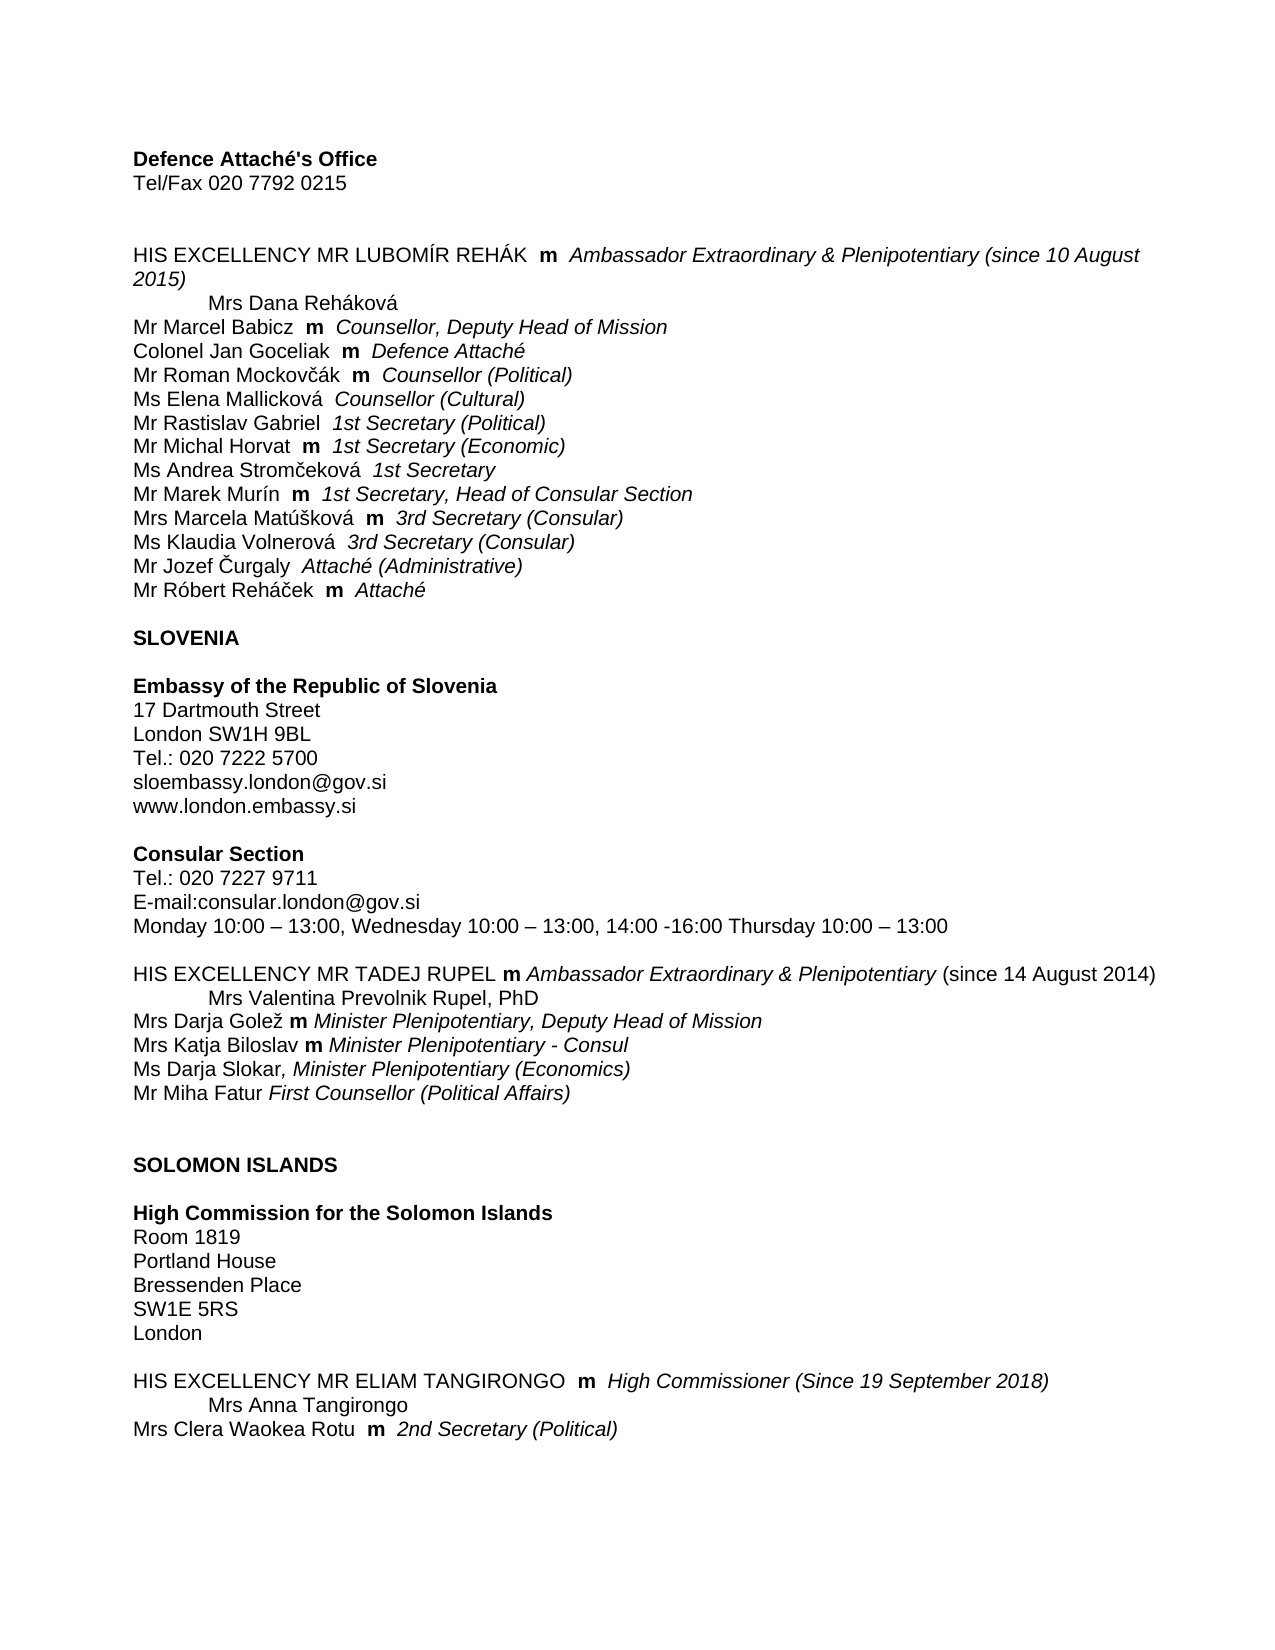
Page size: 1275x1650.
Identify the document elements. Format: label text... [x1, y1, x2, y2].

text Defence Attaché's Office [133, 147, 1181, 171]
text HIS EXCELLENCY MR LUBOMÍR REHÁK m Ambassador Extraordinary & Plenipotentiary (since 10 August 2015) [133, 243, 1181, 291]
text Bressenden Place [133, 1273, 1181, 1297]
text HIS EXCELLENCY MR TADEJ RUPEL m Ambassador Extraordinary & Plenipotentiary (since 14 August 2014) [133, 961, 1181, 985]
text Mr Rastislav Gabriel 1st Secretary (Political) [133, 410, 1181, 434]
text Ms Darja Slokar, Minister Plenipotentiary (Economics) [133, 1057, 1181, 1081]
text Mr Jozef Čurgaly Attaché (Administrative) [133, 554, 1181, 578]
text Mr Miha Fatur First Counsellor (Political Affairs) [133, 1081, 1181, 1105]
text Mr Marek Murín m 1st Secretary, Head of Consular Section [133, 482, 1181, 506]
text Room 1819 [133, 1225, 1181, 1249]
text sloembassy.london@gov.si [133, 770, 1181, 794]
text Mrs Dana Reháková [133, 291, 1181, 314]
text Ms Klaudia Volnerová 3rd Secretary (Consular) [133, 530, 1181, 554]
text London [133, 1321, 1181, 1345]
text Mrs Darja Golež m Minister Plenipotentiary, Deputy Head of Mission [133, 1009, 1181, 1033]
text Embassy of the Republic of Slovenia [133, 674, 1181, 698]
text Ms Andrea Stromčeková 1st Secretary [133, 458, 1181, 482]
text Tel.: 020 7227 9711 [133, 866, 1181, 889]
text Portland House [133, 1249, 1181, 1273]
text Mr Michal Horvat m 1st Secretary (Economic) [133, 434, 1181, 458]
text Mr Róbert Reháček m Attaché [133, 578, 1181, 602]
text Mrs Marcela Matúšková m 3rd Secretary (Consular) [133, 506, 1181, 530]
text High Commission for the Solomon Islands [133, 1201, 1181, 1225]
text Mrs Valentina Prevolnik Rupel, PhD [133, 985, 1181, 1009]
text 17 Dartmouth Street [133, 698, 1181, 722]
text Mrs Anna Tangirongo [133, 1393, 1181, 1417]
text SOLOMON ISLANDS [133, 1153, 1181, 1177]
text Mr Roman Mockovčák m Counsellor (Political) [133, 362, 1181, 386]
text Mrs Clera Waokea Rotu m 2nd Secretary (Political) [133, 1417, 1181, 1441]
text Monday 10:00 – 13:00, Wednesday 10:00 – 13:00, 14:00 -16:00 Thursday 10:00 – 13:00 [133, 913, 1181, 937]
text E-mail:consular.london@gov.si [133, 889, 1181, 913]
text www.london.embassy.si [133, 794, 1181, 818]
text Ms Elena Mallicková Counsellor (Cultural) [133, 386, 1181, 410]
text Consular Section [133, 842, 1181, 866]
text HIS EXCELLENCY MR ELIAM TANGIRONGO m High Commissioner (Since 19 September 2018) [133, 1369, 1181, 1393]
text London SW1H 9BL [133, 722, 1181, 746]
text Tel/Fax 020 7792 0215 [133, 171, 1181, 195]
subtitle SLOVENIA [133, 626, 1181, 650]
text Colonel Jan Goceliak m Defence Attaché [133, 338, 1181, 362]
text Tel.: 020 7222 5700 [133, 746, 1181, 770]
text SW1E 5RS [133, 1297, 1181, 1321]
text Mrs Katja Biloslav m Minister Plenipotentiary - Consul [133, 1033, 1181, 1057]
text Mr Marcel Babicz m Counsellor, Deputy Head of Mission [133, 314, 1181, 338]
